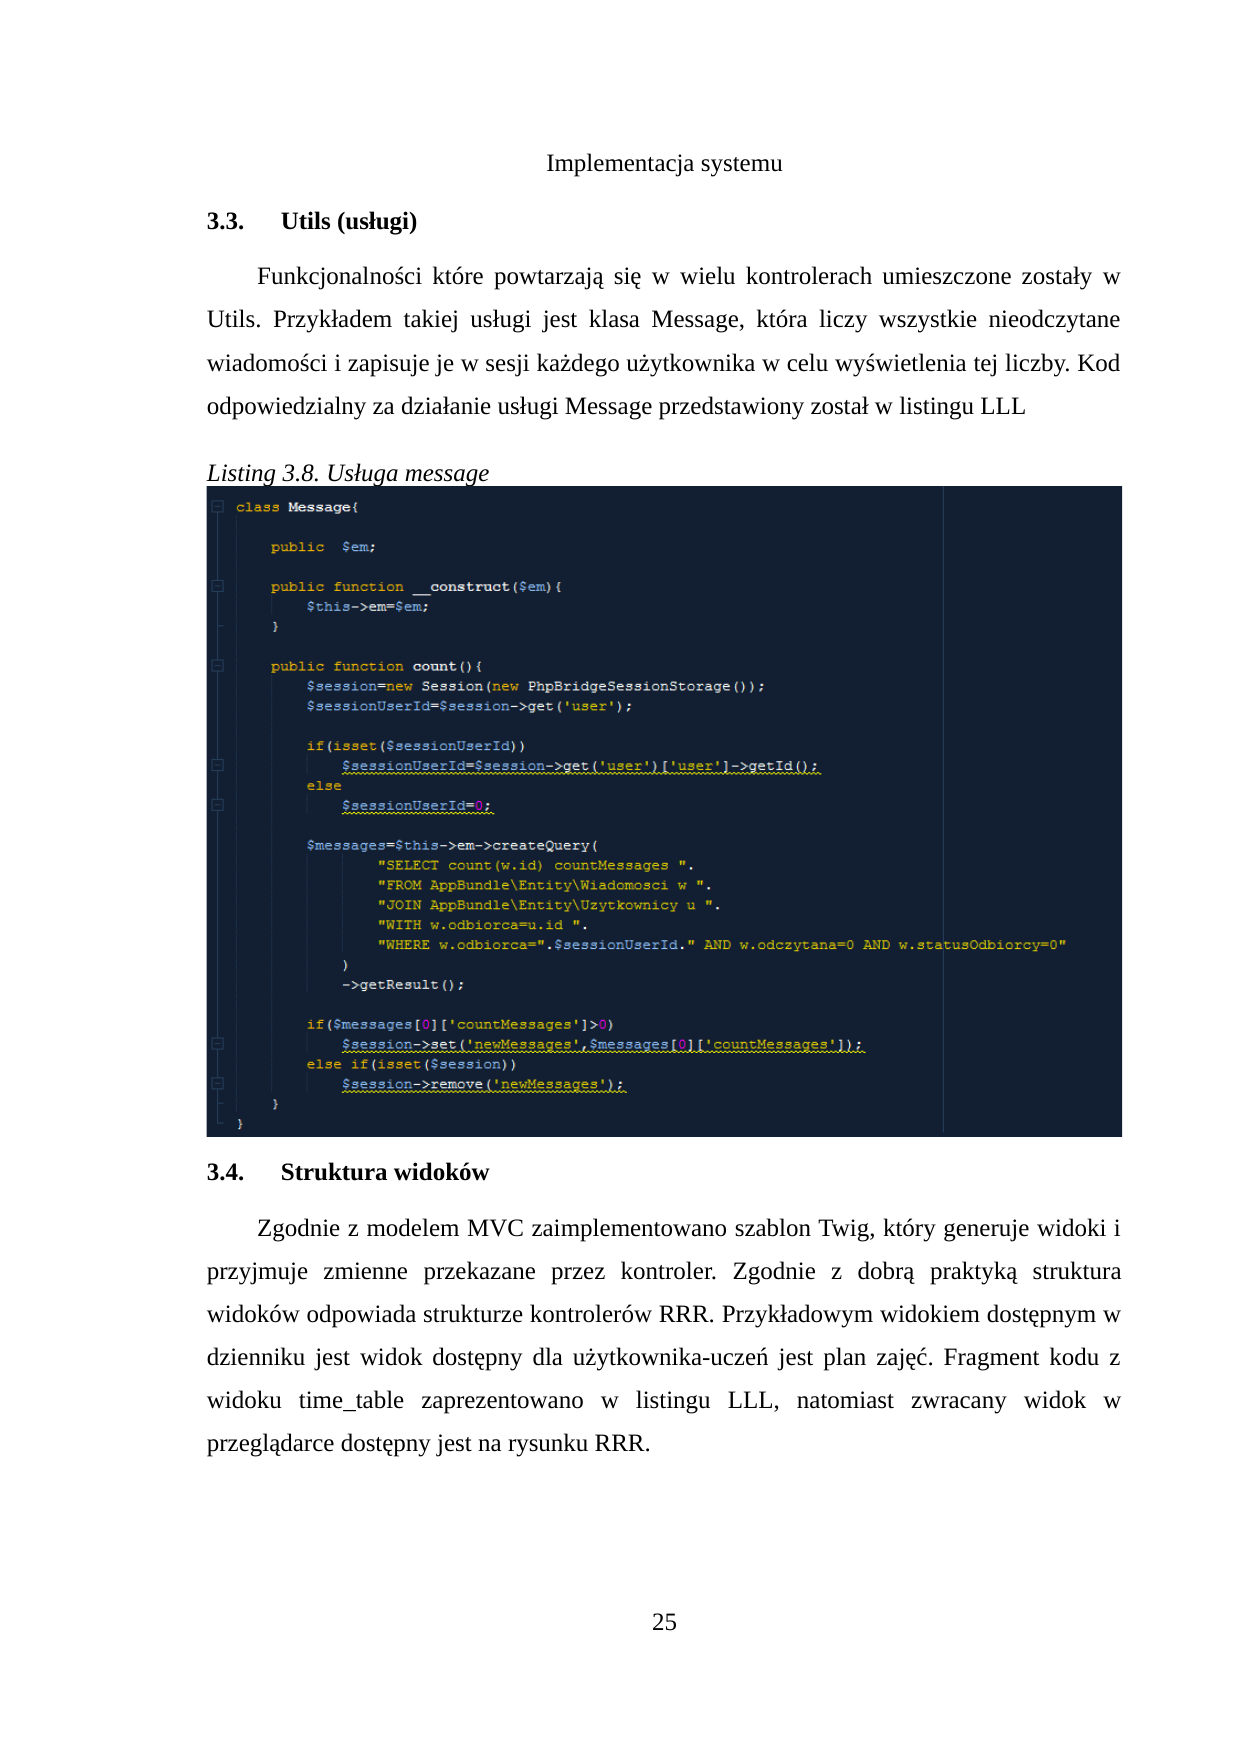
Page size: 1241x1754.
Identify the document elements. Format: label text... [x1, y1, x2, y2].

text Funkcjonalności które powtarzają się w wielu kontrolerach umieszczone zostały w Utils. Przykładem takiej usługi jest klasa Message, która liczy wszystkie nieodczytane wiadomości i zapisuje je w sesji każdego użytkownika w celu wyświetlenia tej liczby. Kod odpowiedzialny za działanie usługi Message przedstawiony został w listingu LLL [207, 261, 1122, 419]
subtitle Struktura widoków [207, 1157, 1122, 1186]
text Zgodnie z modelem MVC zaimplementowano szablon Twig, który generuje widoki i przyjmuje zmienne przekazane przez kontroler. Zgodnie z dobrą praktyką struktura widoków odpowiada strukturze kontrolerów RRR. Przykładowym widokiem dostępnym w dzienniku jest widok dostępny dla użytkownika-uczeń jest plan zajęć. Fragment kodu z widoku time_table zaprezentowano w listingu LLL, natomiast zwracany widok w przeglądarce dostępny jest na rysunku RRR. [207, 1213, 1122, 1457]
picture [206, 486, 1123, 1137]
subtitle Utils (usługi) [207, 206, 1122, 234]
list Listing 3.8. Usługa message [207, 458, 1122, 486]
